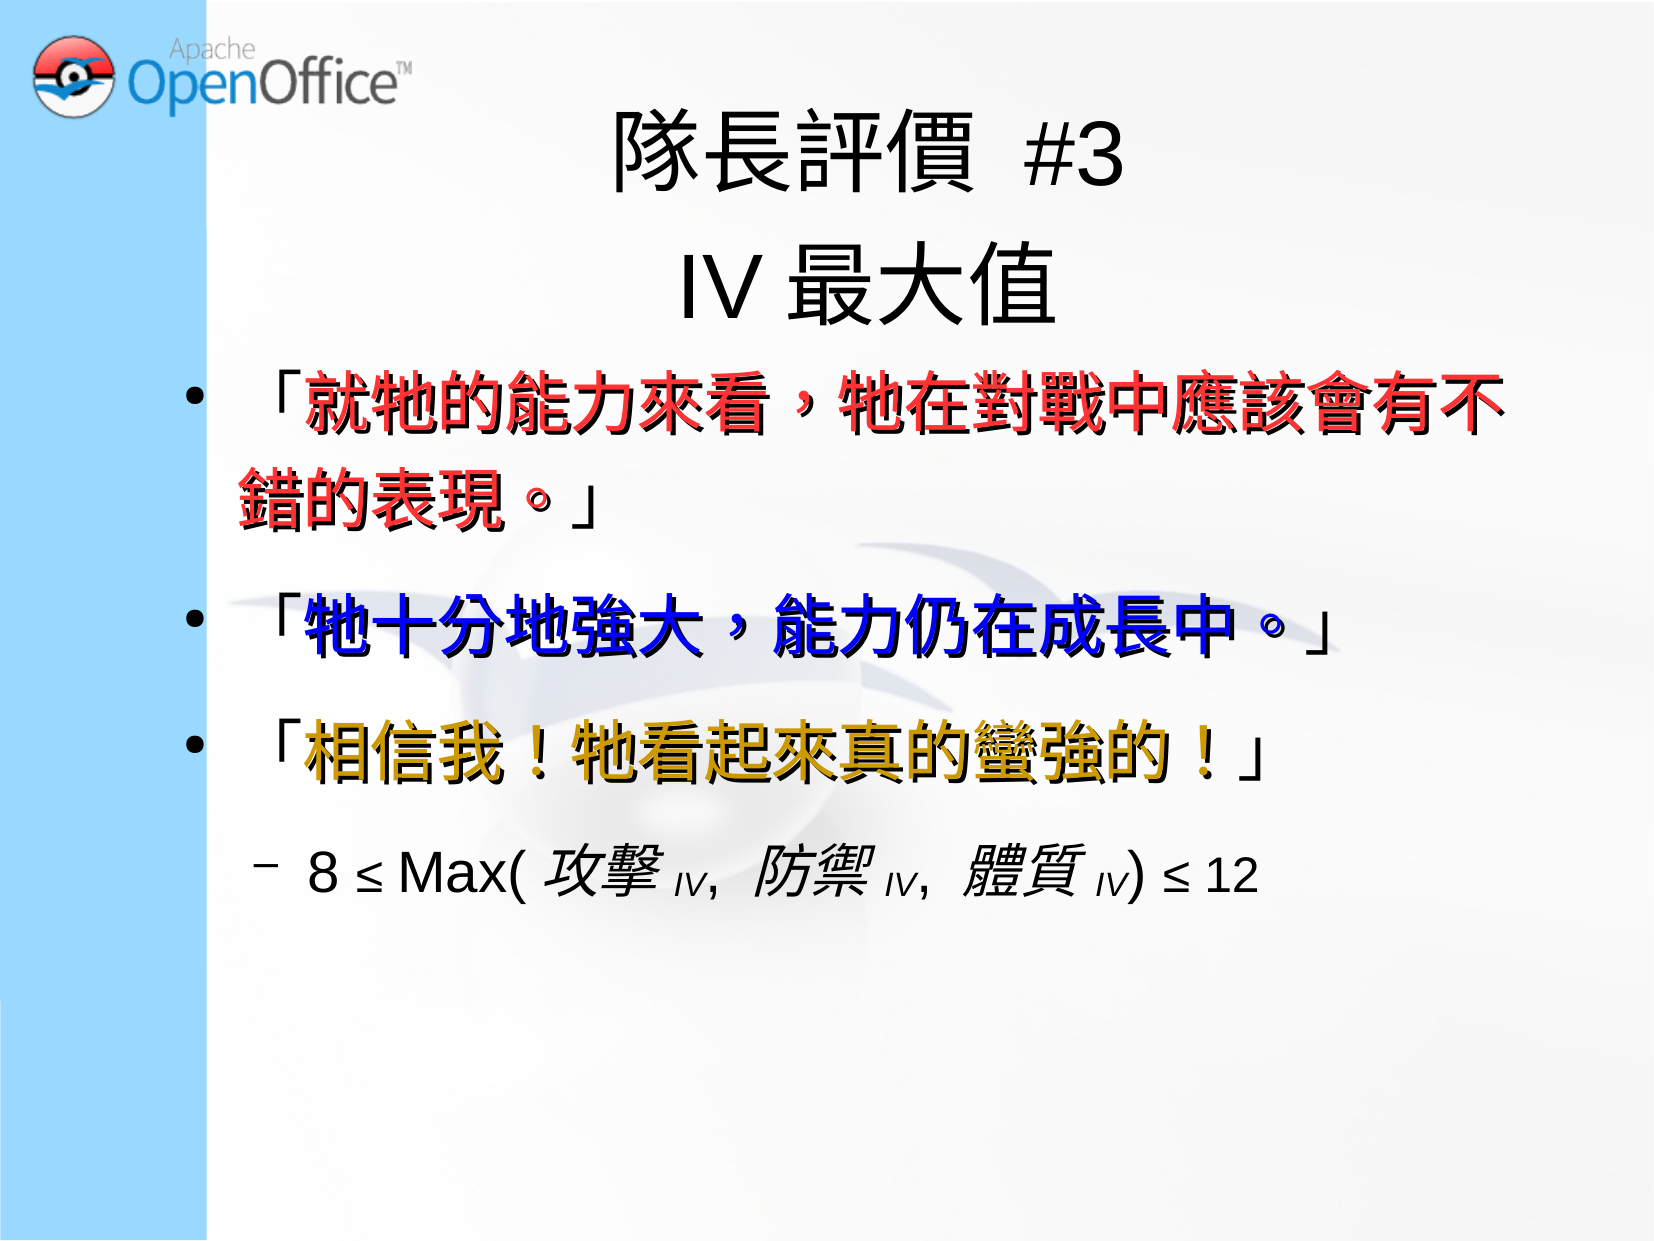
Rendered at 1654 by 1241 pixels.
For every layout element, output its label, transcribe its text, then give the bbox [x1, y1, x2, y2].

picture [31, 2, 1654, 1241]
list 「就牠的能力來看，牠在對戰中應該會有不錯的表現。」 「牠十分地強大，能力仍在成長中。」 「相信我！牠看起來真的蠻強的！」 8 ≤ Max(攻擊IV, 防禦IV, 體質IV) ≤ 12 [165, 349, 1571, 1168]
title 隊長評價 #3 IV最大值 [165, 108, 1571, 316]
